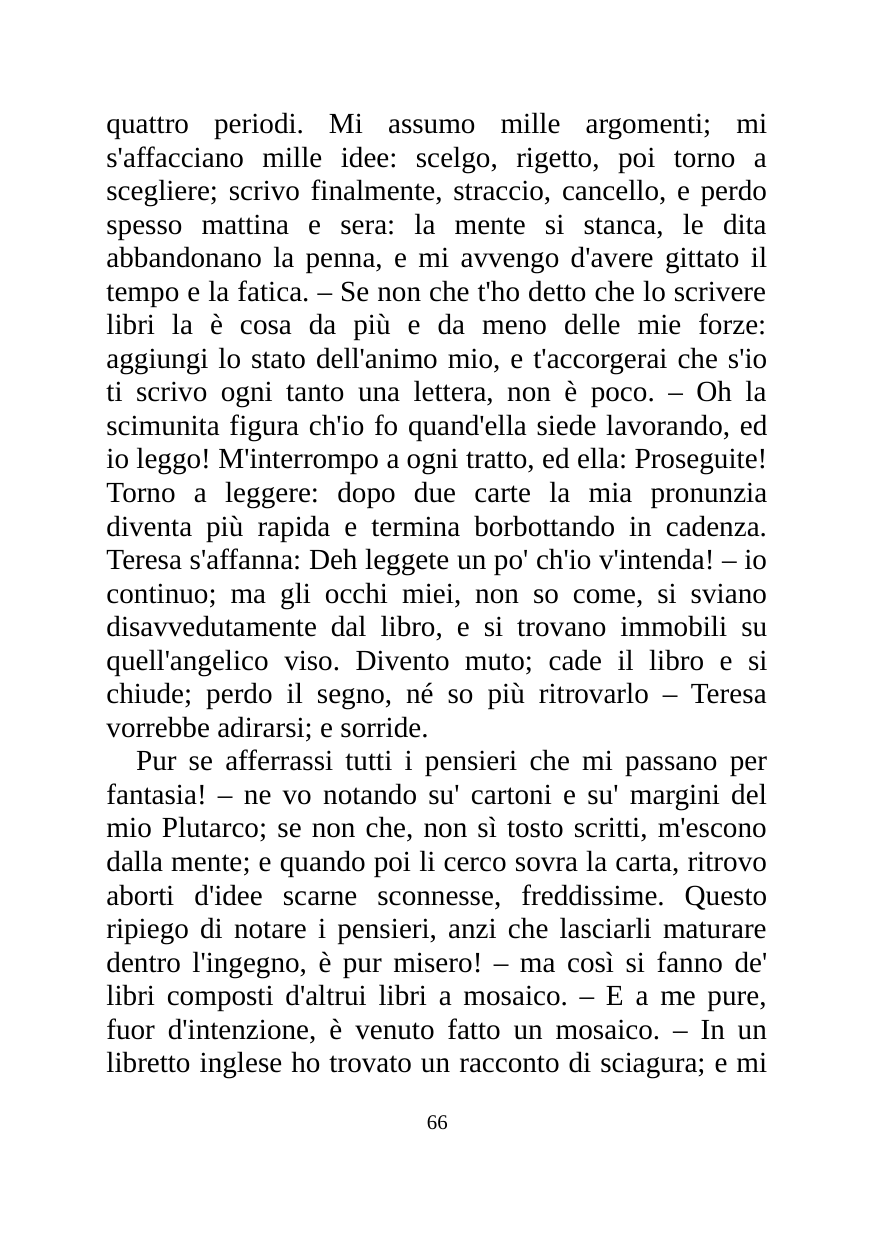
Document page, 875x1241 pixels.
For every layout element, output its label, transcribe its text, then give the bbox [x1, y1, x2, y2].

text quattro periodi. Mi assumo mille argomenti; mi s'affacciano mille idee: scelgo, rigetto, poi torno a scegliere; scrivo finalmente, straccio, cancello, e perdo spesso mattina e sera: la mente si stanca, le dita abbandonano la penna, e mi avvengo d'avere gittato il tempo e la fatica. – Se non che t'ho detto che lo scrivere libri la è cosa da più e da meno delle mie forze: aggiungi lo stato dell'animo mio, e t'accorgerai che s'io ti scrivo ogni tanto una lettera, non è poco. – Oh la scimunita figura ch'io fo quand'ella siede lavorando, ed io leggo! M'interrompo a ogni tratto, ed ella: Proseguite! Torno a leggere: dopo due carte la mia pronunzia diventa più rapida e termina borbottando in cadenza. Teresa s'affanna: Deh leggete un po' ch'io v'intenda! – io continuo; ma gli occhi miei, non so come, si sviano disavvedutamente dal libro, e si trovano immobili su quell'angelico viso. Divento muto; cade il libro e si chiude; perdo il segno, né so più ritrovarlo – Teresa vorrebbe adirarsi; e sorride. [106, 106, 768, 743]
text Pur se afferrassi tutti i pensieri che mi passano per fantasia! – ne vo notando su' cartoni e su' margini del mio Plutarco; se non che, non sì tosto scritti, m'escono dalla mente; e quando poi li cerco sovra la carta, ritrovo aborti d'idee scarne sconnesse, freddissime. Questo ripiego di notare i pensieri, anzi che lasciarli maturare dentro l'ingegno, è pur misero! – ma così si fanno de' libri composti d'altrui libri a mosaico. – E a me pure, fuor d'intenzione, è venuto fatto un mosaico. – In un libretto inglese ho trovato un racconto di sciagura; e mi [106, 743, 768, 1079]
